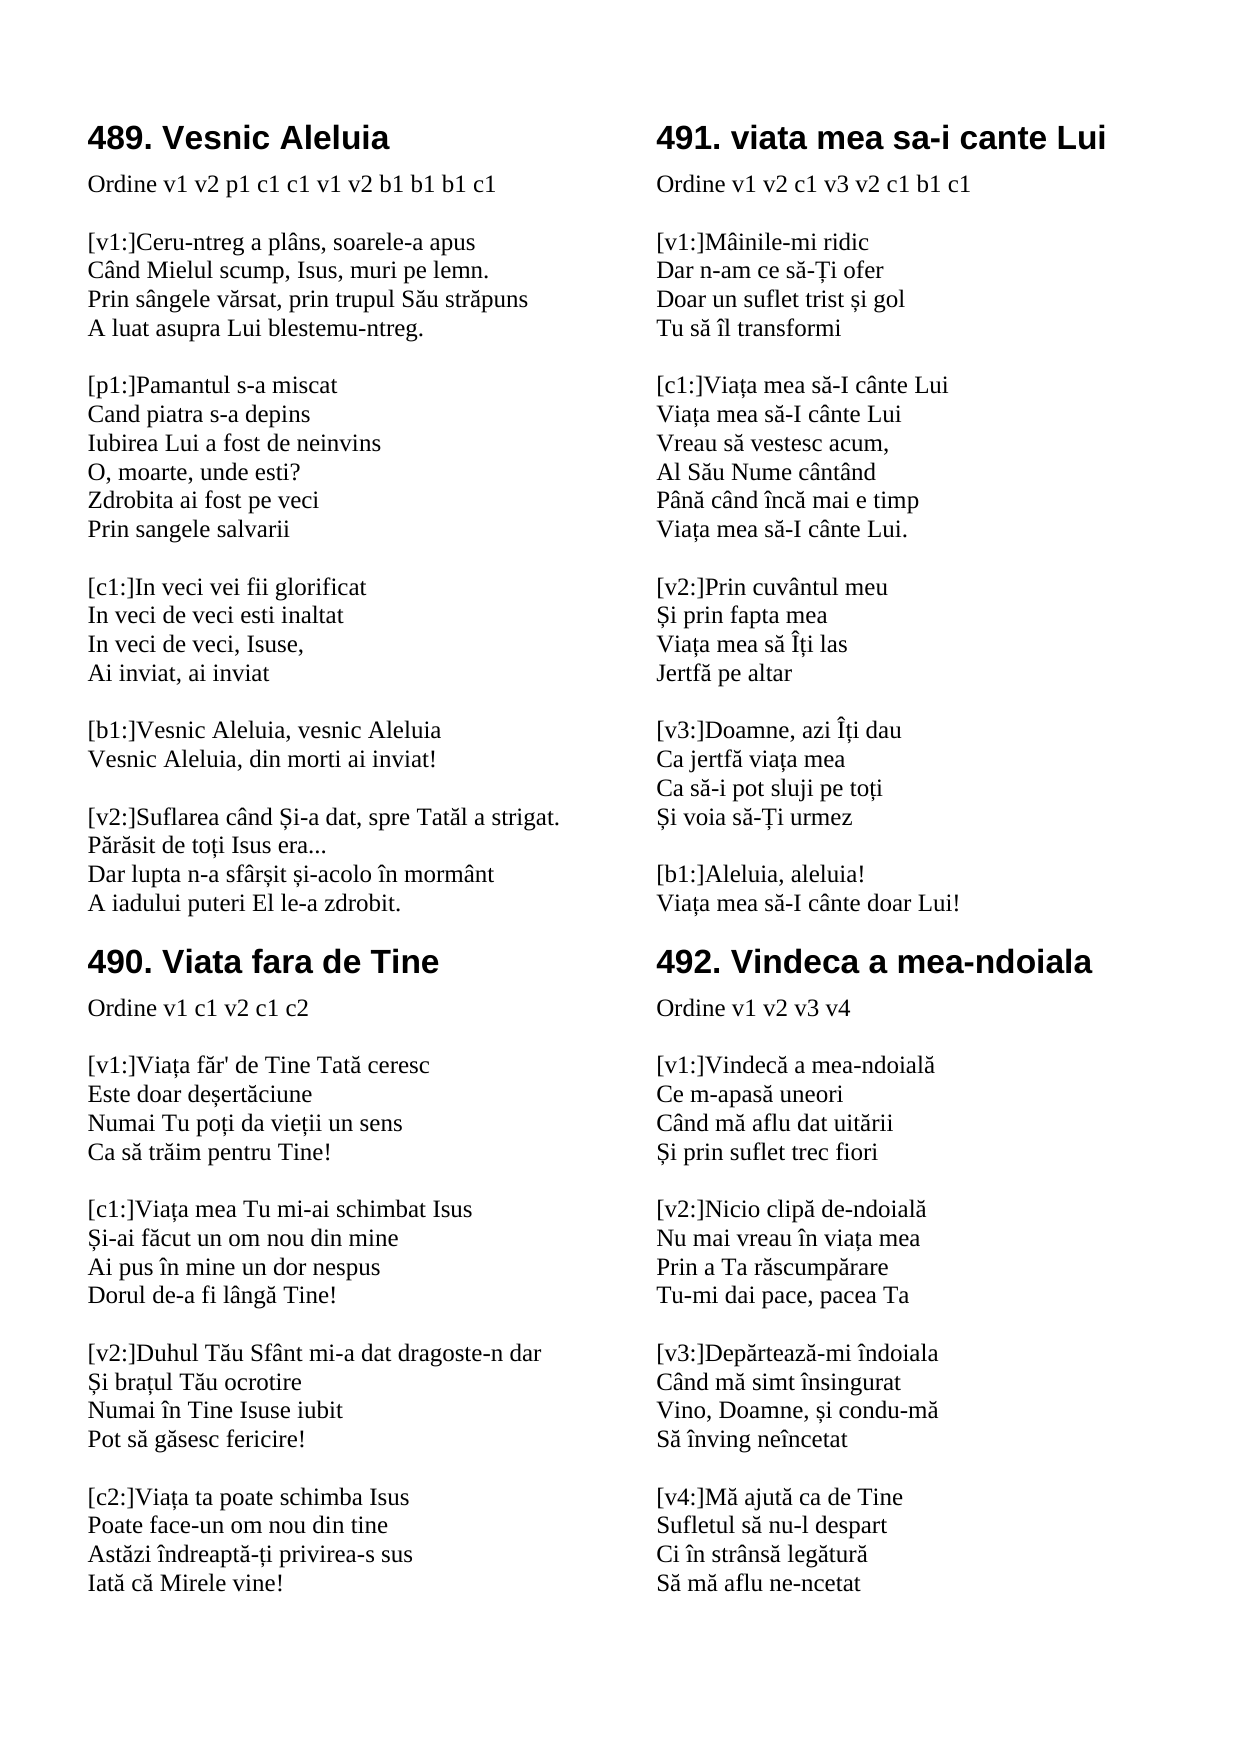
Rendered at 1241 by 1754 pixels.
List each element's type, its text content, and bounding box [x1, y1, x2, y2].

subtitle 489. Vesnic Aleluia [87, 118, 597, 157]
subtitle 490. Viata fara de Tine [87, 942, 597, 980]
subtitle 492. Vindeca a mea-ndoiala [656, 942, 1166, 980]
text Ordine v1 c1 v2 c1 c2 [v1:]Viața făr' de Tine Tată ceresc Este doar deșertăciune Numai Tu poți da vieții un sens Ca să trăim pentru Tine! [c1:]Viața mea Tu mi-ai schimbat Isus Și-ai făcut un om nou din mine Ai pus în mine un dor nespus Dorul de-a fi lângă Tine! [v2:]Duhul Tău Sfânt mi-a dat dragoste-n dar Și brațul Tău ocrotire Numai în Tine Isuse iubit Pot să găsesc fericire! [c2:]Viața ta poate schimba Isus Poate face-un om nou din tine Astăzi îndreaptă-ți privirea-s sus Iată că Mirele vine! [87, 993, 597, 1597]
subtitle 491. viata mea sa-i cante Lui [656, 118, 1166, 157]
text Ordine v1 v2 p1 c1 c1 v1 v2 b1 b1 b1 c1 [v1:]Ceru-ntreg a plâns, soarele-a apus Când Mielul scump, Isus, muri pe lemn. Prin sângele vărsat, prin trupul Său străpuns A luat asupra Lui blestemu-ntreg. [p1:]Pamantul s-a miscat Cand piatra s-a depins Iubirea Lui a fost de neinvins O, moarte, unde esti? Zdrobita ai fost pe veci Prin sangele salvarii [c1:]In veci vei fii glorificat In veci de veci esti inaltat In veci de veci, Isuse, Ai inviat, ai inviat [b1:]Vesnic Aleluia, vesnic Aleluia Vesnic Aleluia, din morti ai inviat! [v2:]Suflarea când Și-a dat, spre Tatăl a strigat. Părăsit de toți Isus era... Dar lupta n-a sfârșit și-acolo în mormânt A iadului puteri El le-a zdrobit. [87, 169, 597, 917]
text Ordine v1 v2 c1 v3 v2 c1 b1 c1 [v1:]Mâinile-mi ridic Dar n-am ce să-Ți ofer Doar un suflet trist și gol Tu să îl transformi [c1:]Viața mea să-I cânte Lui Viața mea să-I cânte Lui Vreau să vestesc acum, Al Său Nume cântând Până când încă mai e timp Viața mea să-I cânte Lui. [v2:]Prin cuvântul meu Și prin fapta mea Viața mea să Îți las Jertfă pe altar [v3:]Doamne, azi Îți dau Ca jertfă viața mea Ca să-i pot sluji pe toți Și voia să-Ți urmez [b1:]Aleluia, aleluia! Viața mea să-I cânte doar Lui! [656, 169, 1166, 917]
text Ordine v1 v2 v3 v4 [v1:]Vindecă a mea-ndoială Ce m-apasă uneori Când mă aflu dat uitării Și prin suflet trec fiori [v2:]Nicio clipă de-ndoială Nu mai vreau în viața mea Prin a Ta răscumpărare Tu-mi dai pace, pacea Ta [v3:]Depărtează-mi îndoiala Când mă simt însingurat Vino, Doamne, și condu-mă Să înving neîncetat [v4:]Mă ajută ca de Tine Sufletul să nu-l despart Ci în strânsă legătură Să mă aflu ne-ncetat [656, 993, 1166, 1597]
